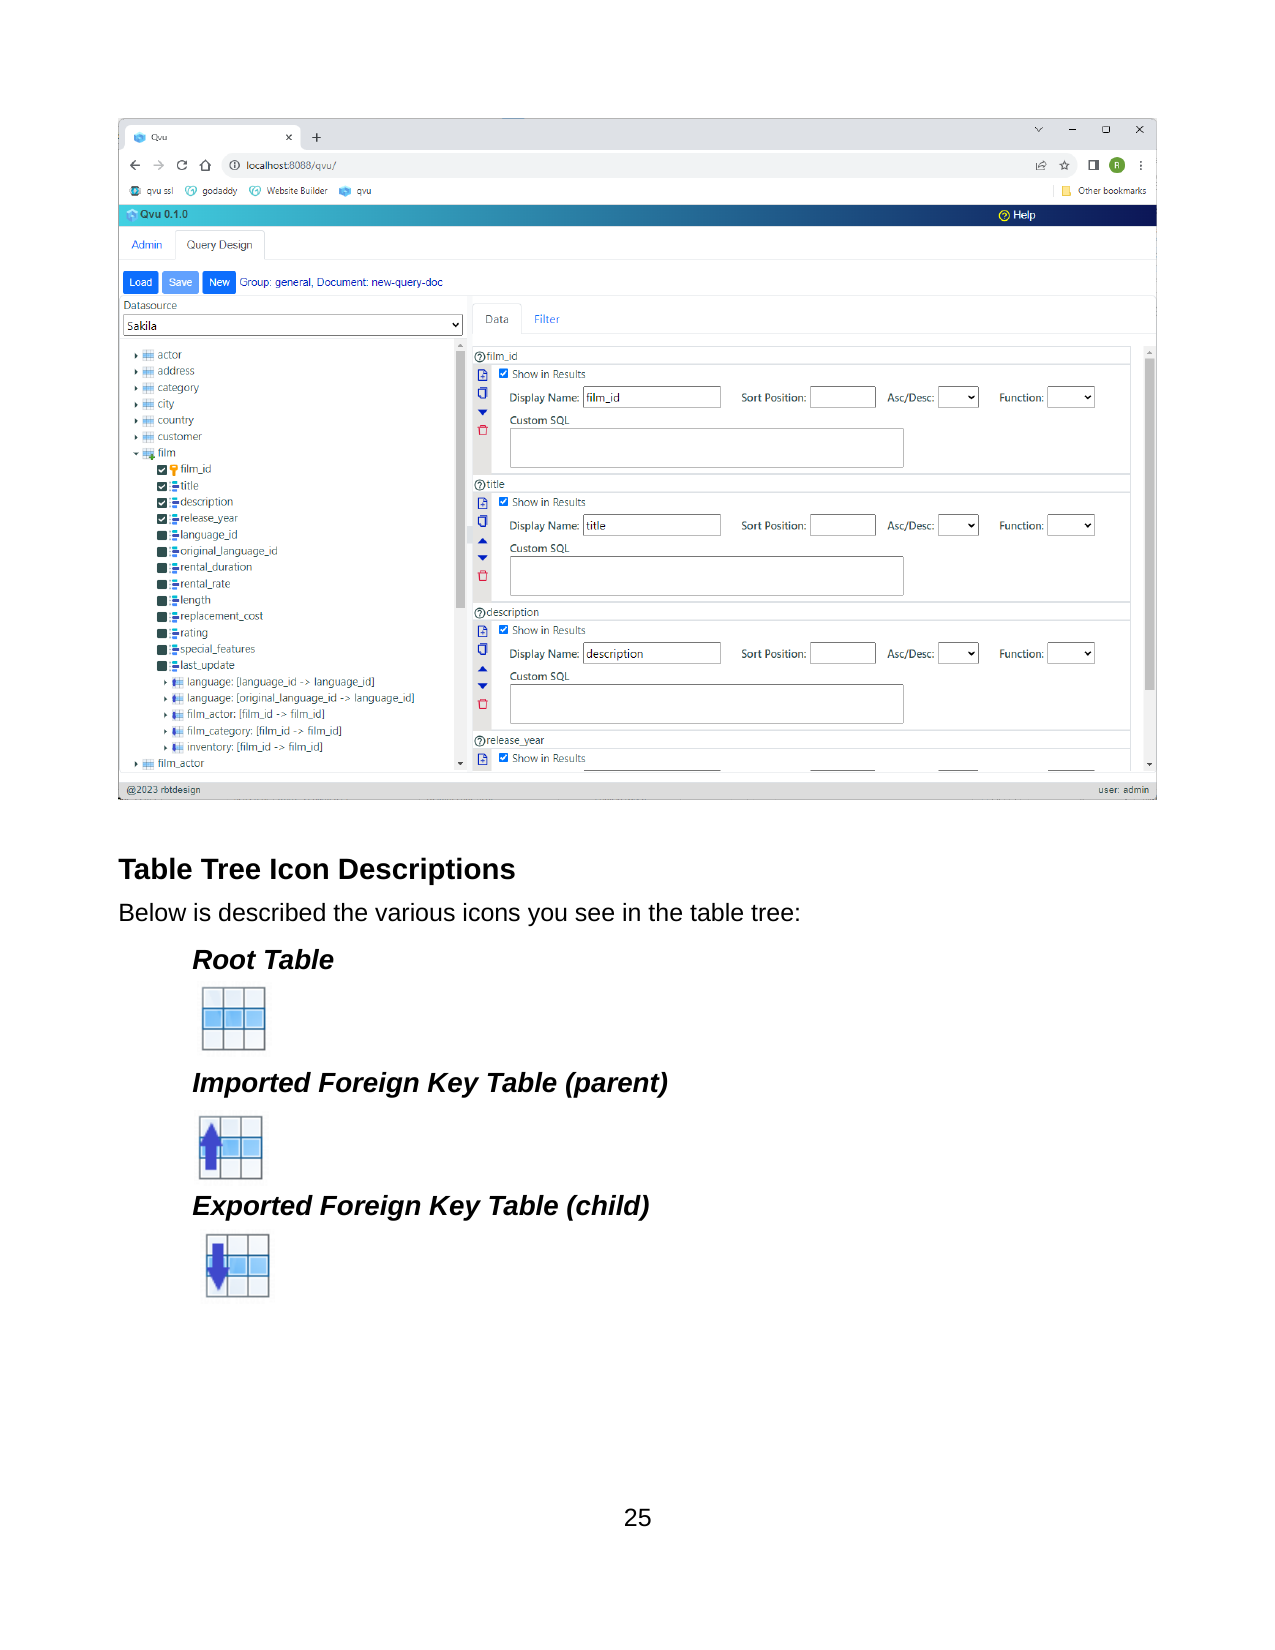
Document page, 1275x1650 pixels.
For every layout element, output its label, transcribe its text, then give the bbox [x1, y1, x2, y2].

picture [196, 981, 272, 1057]
text Below is described the various icons you see in the table tree: [118, 898, 1157, 927]
picture [200, 1229, 275, 1304]
subtitle Exported Foreign Key Table (child) [118, 1189, 1157, 1221]
subtitle Imported Foreign Key Table (parent) [118, 1066, 1157, 1098]
subtitle Root Table [118, 943, 1157, 975]
picture [193, 1110, 269, 1186]
picture [118, 118, 1157, 800]
subtitle Table Tree Icon Descriptions [118, 852, 1157, 886]
